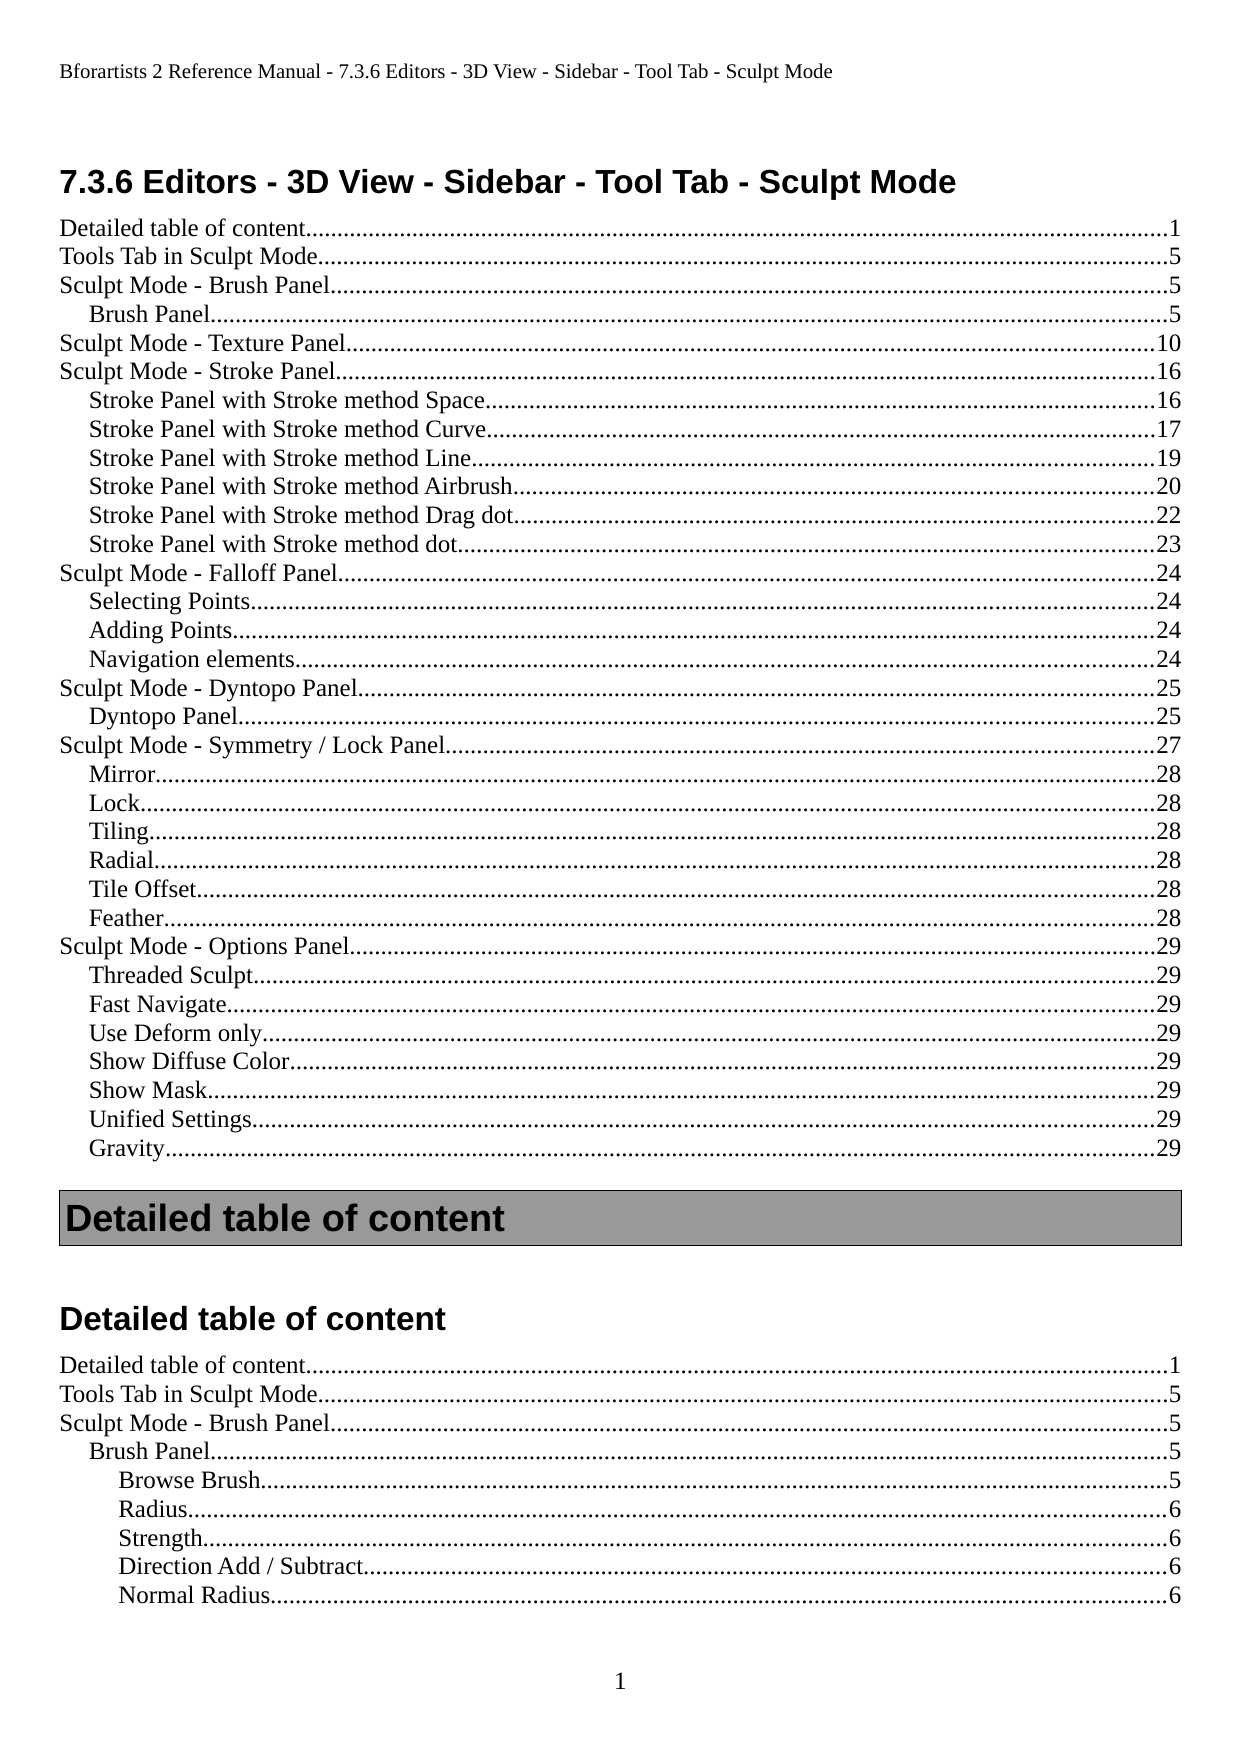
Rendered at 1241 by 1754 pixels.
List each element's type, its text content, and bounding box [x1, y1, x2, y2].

table_header Detailed table of content [60, 1191, 1181, 1245]
text Normal Radius 6 [118, 1580, 1181, 1609]
text Tile Offset 28 [88, 874, 1181, 903]
text Stroke Panel with Stroke method Drag dot 22 [88, 500, 1181, 529]
text Detailed table of content 1 [59, 1350, 1181, 1379]
text Brush Panel 5 [88, 299, 1181, 328]
subtitle 7.3.6 Editors - 3D View - Sidebar - Tool Tab - Sculpt Mode [59, 162, 1181, 200]
text Navigation elements 24 [88, 644, 1181, 673]
text Fast Navigate 29 [88, 989, 1181, 1018]
text Feather 28 [88, 903, 1181, 931]
text Sculpt Mode - Dyntopo Panel 25 [59, 673, 1181, 701]
text Sculpt Mode - Falloff Panel 24 [59, 558, 1181, 586]
text Dyntopo Panel 25 [88, 701, 1181, 730]
text Sculpt Mode - Options Panel 29 [59, 931, 1181, 960]
text Strength 6 [118, 1523, 1181, 1551]
text Detailed table of content 1 [59, 213, 1181, 241]
text Stroke Panel with Stroke method Space 16 [88, 385, 1181, 414]
text Gravity 29 [88, 1133, 1181, 1161]
text Lock 28 [88, 788, 1181, 816]
text Stroke Panel with Stroke method Curve 17 [88, 414, 1181, 443]
text Sculpt Mode - Brush Panel 5 [59, 1408, 1181, 1436]
text Threaded Sculpt 29 [88, 960, 1181, 989]
text Tiling 28 [88, 816, 1181, 845]
text Radius 6 [118, 1494, 1181, 1523]
text Adding Points 24 [88, 615, 1181, 644]
text Brush Panel 5 [88, 1436, 1181, 1465]
text Stroke Panel with Stroke method Airbrush 20 [88, 471, 1181, 500]
text Sculpt Mode - Stroke Panel 16 [59, 356, 1181, 385]
text Stroke Panel with Stroke method Line 19 [88, 443, 1181, 471]
text Stroke Panel with Stroke method dot 23 [88, 529, 1181, 558]
text Mirror 28 [88, 759, 1181, 788]
subtitle Detailed table of content [59, 1299, 1181, 1338]
text Tools Tab in Sculpt Mode 5 [59, 241, 1181, 270]
text Show Diffuse Color 29 [88, 1046, 1181, 1075]
text Sculpt Mode - Brush Panel 5 [59, 270, 1181, 299]
text Sculpt Mode - Symmetry / Lock Panel 27 [59, 730, 1181, 759]
text Use Deform only 29 [88, 1018, 1181, 1046]
text Browse Brush 5 [118, 1465, 1181, 1494]
text Radial 28 [88, 845, 1181, 874]
text Show Mask 29 [88, 1075, 1181, 1104]
text Sculpt Mode - Texture Panel 10 [59, 328, 1181, 356]
text Unified Settings 29 [88, 1104, 1181, 1133]
text Selecting Points 24 [88, 586, 1181, 615]
text Tools Tab in Sculpt Mode 5 [59, 1379, 1181, 1408]
text Direction Add / Subtract 6 [118, 1551, 1181, 1580]
